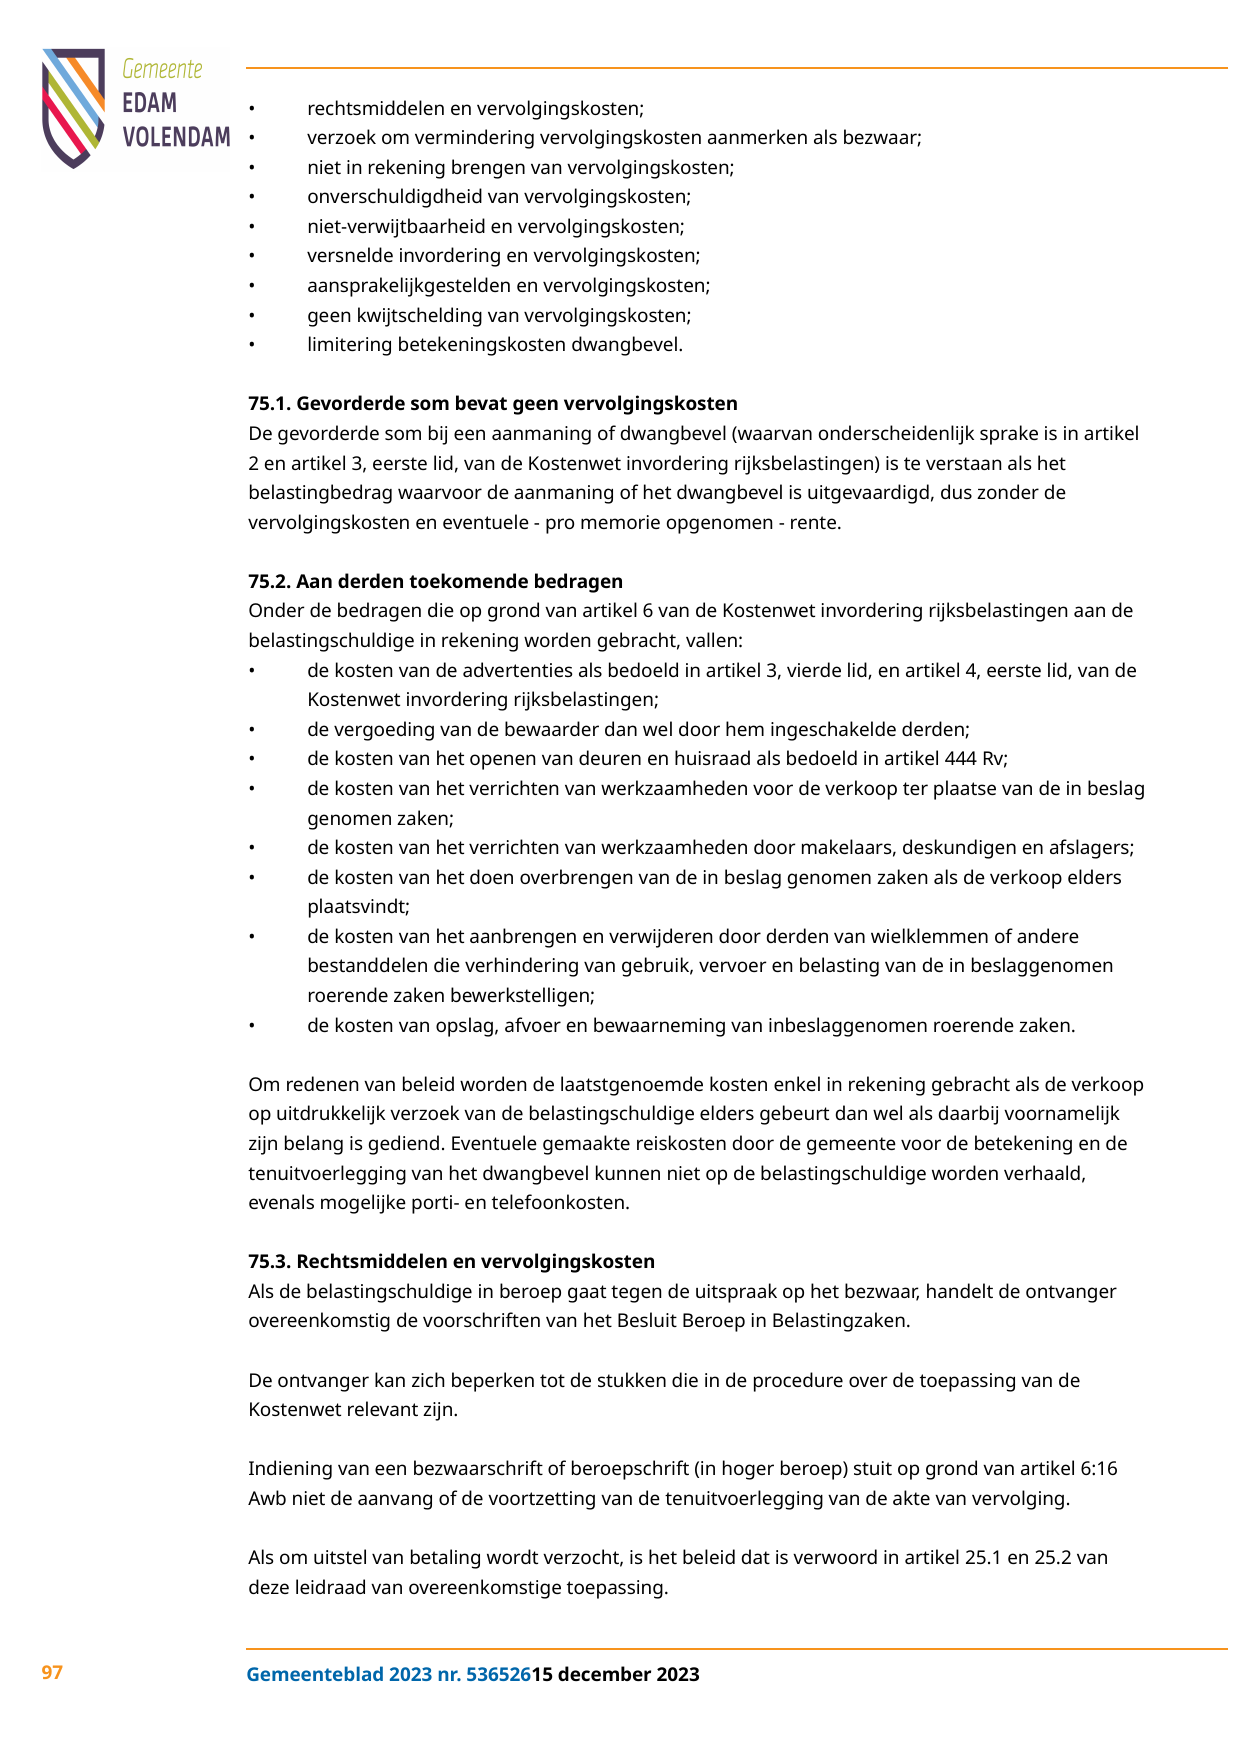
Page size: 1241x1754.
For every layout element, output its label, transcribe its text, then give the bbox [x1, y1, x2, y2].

list de kosten van het openen van deuren en huisraad als bedoeld in artikel 444 Rv; [248, 746, 1152, 771]
text De gevorderde som bij een aanmaning of dwangbevel (waarvan onderscheidenlijk sprake is in artikel 2 en artikel 3, eerste lid, van de Kostenwet invordering rijksbelastingen) is te verstaan als het belastingbedrag waarvoor de aanmaning of het dwangbevel is uitgevaardigd, dus zonder de vervolgingskosten en eventuele - pro memorie opgenomen - rente. [248, 420, 1152, 535]
list de kosten van opslag, afvoer en bewaarneming van inbeslaggenomen roerende zaken. [248, 1012, 1152, 1038]
text Als de belastingschuldige in beroep gaat tegen de uitspraak op het bezwaar, handelt de ontvanger overeenkomstig de voorschriften van het Besluit Beroep in Belastingzaken. [248, 1278, 1152, 1333]
list de vergoeding van de bewaarder dan wel door hem ingeschakelde derden; [248, 716, 1152, 742]
list de kosten van het doen overbrengen van de in beslag genomen zaken als de verkoop elders plaatsvindt; [248, 864, 1152, 919]
text 75.3. Rechtsmiddelen en vervolgingskosten [248, 1248, 1152, 1274]
text Als om uitstel van betaling wordt verzocht, is het beleid dat is verwoord in artikel 25.1 en 25.2 van deze leidraad van overeenkomstige toepassing. [248, 1544, 1152, 1600]
list niet-verwijtbaarheid en vervolgingskosten; [248, 213, 1152, 239]
text 75.1. Gevorderde som bevat geen vervolgingskosten [248, 391, 1152, 416]
picture [41, 47, 231, 172]
text Indiening van een bezwaarschrift of beroepschrift (in hoger beroep) stuit op grond van artikel 6:16 Awb niet de aanvang of de voortzetting van de tenuitvoerlegging van de akte van vervolging. [248, 1456, 1152, 1511]
text Onder de bedragen die op grond van artikel 6 van de Kostenwet invordering rijksbelastingen aan de belastingschuldige in rekening worden gebracht, vallen: [248, 598, 1152, 653]
list onverschuldigdheid van vervolgingskosten; [248, 183, 1152, 209]
list versnelde invordering en vervolgingskosten; [248, 243, 1152, 268]
text 75.2. Aan derden toekomende bedragen [248, 568, 1152, 594]
list de kosten van de advertenties als bedoeld in artikel 3, vierde lid, en artikel 4, eerste lid, van de Kostenwet invordering rijksbelastingen; [248, 657, 1152, 712]
list geen kwijtschelding van vervolgingskosten; [248, 302, 1152, 328]
list de kosten van het verrichten van werkzaamheden voor de verkoop ter plaatse van de in beslag genomen zaken; [248, 775, 1152, 831]
list niet in rekening brengen van vervolgingskosten; [248, 154, 1152, 180]
list de kosten van het verrichten van werkzaamheden door makelaars, deskundigen en afslagers; [248, 834, 1152, 860]
text Om redenen van beleid worden de laatstgenoemde kosten enkel in rekening gebracht als de verkoop op uitdrukkelijk verzoek van de belastingschuldige elders gebeurt dan wel als daarbij voornamelijk zijn belang is gediend. Eventuele gemaakte reiskosten door de gemeente voor de betekening en de tenuitvoerlegging van het dwangbevel kunnen niet op de belastingschuldige worden verhaald, evenals mogelijke porti- en telefoonkosten. [248, 1071, 1152, 1215]
list verzoek om vermindering vervolgingskosten aanmerken als bezwaar; [248, 124, 1152, 150]
text De ontvanger kan zich beperken tot de stukken die in de procedure over de toepassing van de Kostenwet relevant zijn. [248, 1367, 1152, 1422]
list aansprakelijkgestelden en vervolgingskosten; [248, 272, 1152, 298]
list de kosten van het aanbrengen en verwijderen door derden van wielklemmen of andere bestanddelen die verhindering van gebruik, vervoer en belasting van de in beslaggenomen roerende zaken bewerkstelligen; [248, 923, 1152, 1008]
list limitering betekeningskosten dwangbevel. [248, 331, 1152, 357]
list rechtsmiddelen en vervolgingskosten; [248, 95, 1152, 121]
